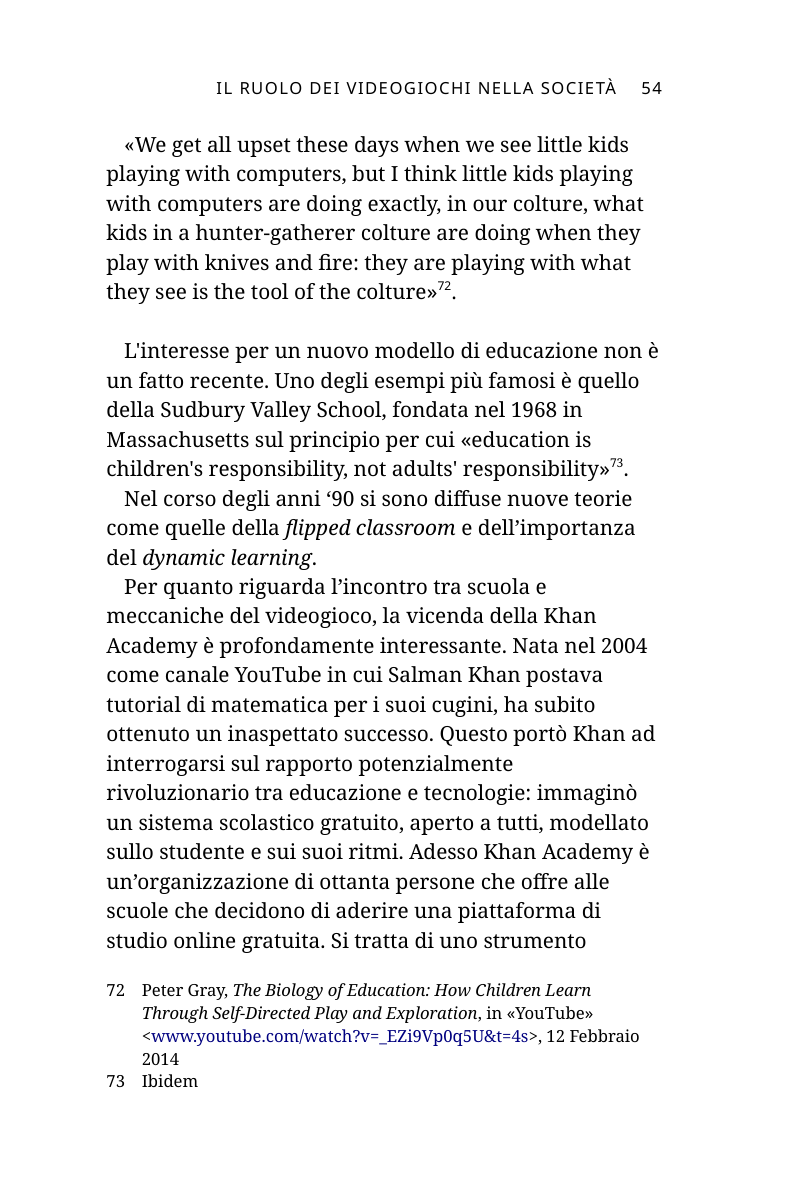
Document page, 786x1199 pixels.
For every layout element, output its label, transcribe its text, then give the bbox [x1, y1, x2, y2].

text Peter Gray, The Biology of Education: How Children Learn Through Self-Directed Play and Exploration, in «YouTube» <www.youtube.com/watch?v=_EZi9Vp0q5U&t=4s>, 12 Febbraio 2014 [106, 979, 661, 1070]
text «We get all upset these days when we see little kids playing with computers, but I think little kids playing with computers are doing exactly, in our colture, what kids in a hunter-gatherer colture are doing when they play with knives and fire: they are playing with what they see is the tool of the colture». [106, 129, 661, 306]
text Per quanto riguarda l’incontro tra scuola e meccaniche del videogioco, la vicenda della Khan Academy è profondamente interessante. Nata nel 2004 come canale YouTube in cui Salman Khan postava tutorial di matematica per i suoi cugini, ha subito ottenuto un inaspettato successo. Questo portò Khan ad interrogarsi sul rapporto potenzialmente rivoluzionario tra educazione e tecnologie: immaginò un sistema scolastico gratuito, aperto a tutti, modellato sullo studente e sui suoi ritmi. Adesso Khan Academy è un’organizzazione di ottanta persone che offre alle scuole che decidono di aderire una piattaforma di studio online gratuita. Si tratta di uno strumento [106, 571, 661, 954]
text L'interesse per un nuovo modello di educazione non è un fatto recente. Uno degli esempi più famosi è quello della Sudbury Valley School, fondata nel 1968 in Massachusetts sul principio per cui «education is children's responsibility, not adults' responsibility». [106, 335, 661, 483]
text Ibidem [106, 1070, 661, 1093]
text Nel corso degli anni ‘90 si sono diffuse nuove teorie come quelle della flipped classroom e dell’importanza del dynamic learning. [106, 483, 661, 571]
